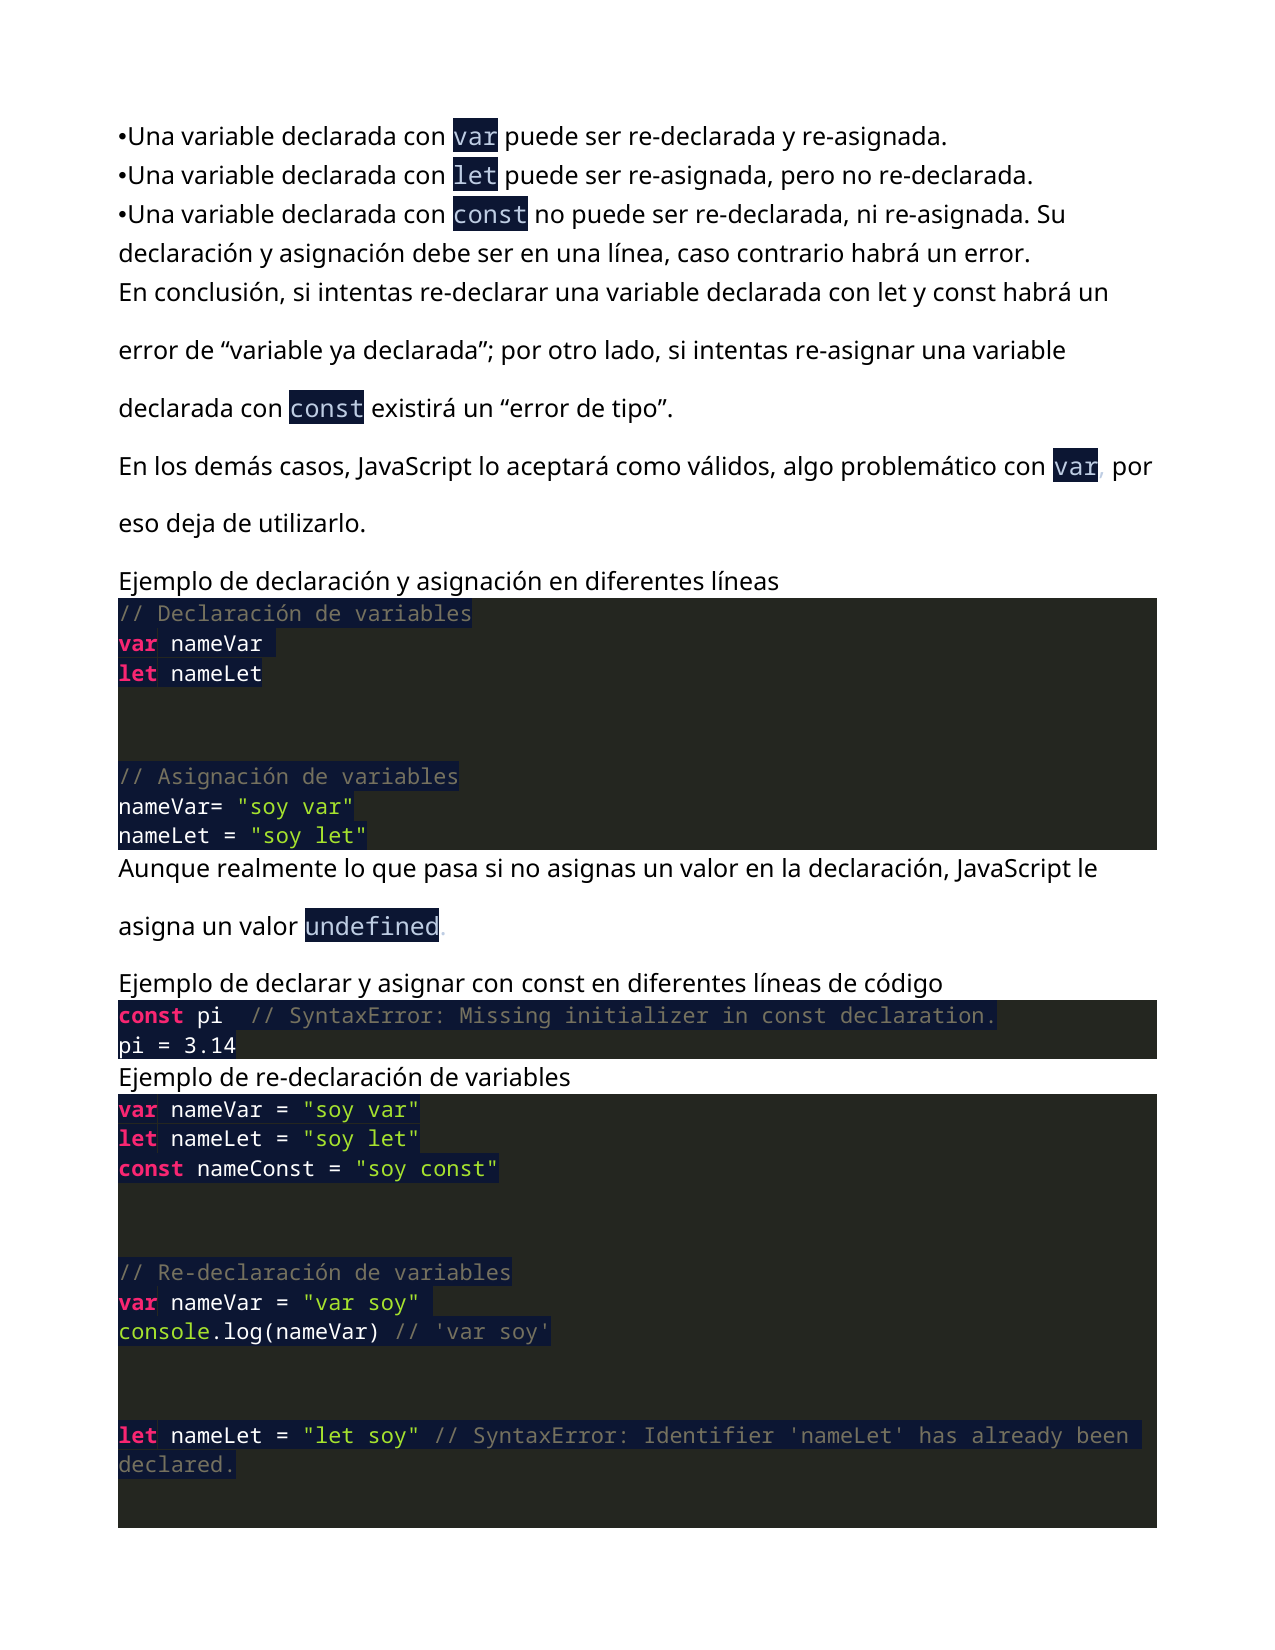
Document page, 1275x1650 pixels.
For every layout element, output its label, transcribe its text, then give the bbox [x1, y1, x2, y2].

list Una variable declarada con let puede ser re-asignada, pero no re-declarada. [118, 157, 1157, 191]
text // Re-declaración de variables [118, 1257, 1157, 1286]
text En conclusión, si intentas re-declarar una variable declarada con let y const habrá un error de “variable ya declarada”; por otro lado, si intentas re-asignar una variable declarada con const existirá un “error de tipo”. [118, 275, 1157, 424]
text En los demás casos, JavaScript lo aceptará como válidos, algo problemático con var, por eso deja de utilizarlo. [118, 448, 1157, 540]
text const pi // SyntaxError: Missing initializer in const declaration. [118, 1000, 1157, 1030]
text const nameConst = "soy const" [118, 1153, 1157, 1183]
text Aunque realmente lo que pasa si no asignas un valor en la declaración, JavaScript le asigna un valor undefined. [118, 850, 1157, 942]
text nameLet = "soy let" [118, 821, 1157, 850]
text let nameLet = "soy let" [118, 1123, 1157, 1153]
text var nameVar [118, 628, 1157, 657]
text // Declaración de variables [118, 598, 1157, 628]
list Una variable declarada con var puede ser re-declarada y re-asignada. [118, 118, 1157, 152]
text pi = 3.14 [118, 1030, 1157, 1059]
text var nameVar = "var soy" [118, 1286, 1157, 1316]
subtitle Ejemplo de re-declaración de variables [118, 1059, 1157, 1094]
subtitle Ejemplo de declaración y asignación en diferentes líneas [118, 564, 1157, 598]
text // Asignación de variables [118, 761, 1157, 791]
text let nameLet = "let soy" // SyntaxError: Identifier 'nameLet' has already been declared. [118, 1420, 1157, 1479]
subtitle Ejemplo de declarar y asignar con const en diferentes líneas de código [118, 966, 1157, 1000]
text var nameVar = "soy var" [118, 1094, 1157, 1123]
list Una variable declarada con const no puede ser re-declarada, ni re-asignada. Su declaración y asignación debe ser en una línea, caso contrario habrá un error. [118, 196, 1157, 270]
text console.log(nameVar) // 'var soy' [118, 1316, 1157, 1346]
text nameVar= "soy var" [118, 791, 1157, 821]
text let nameLet [118, 657, 1157, 687]
